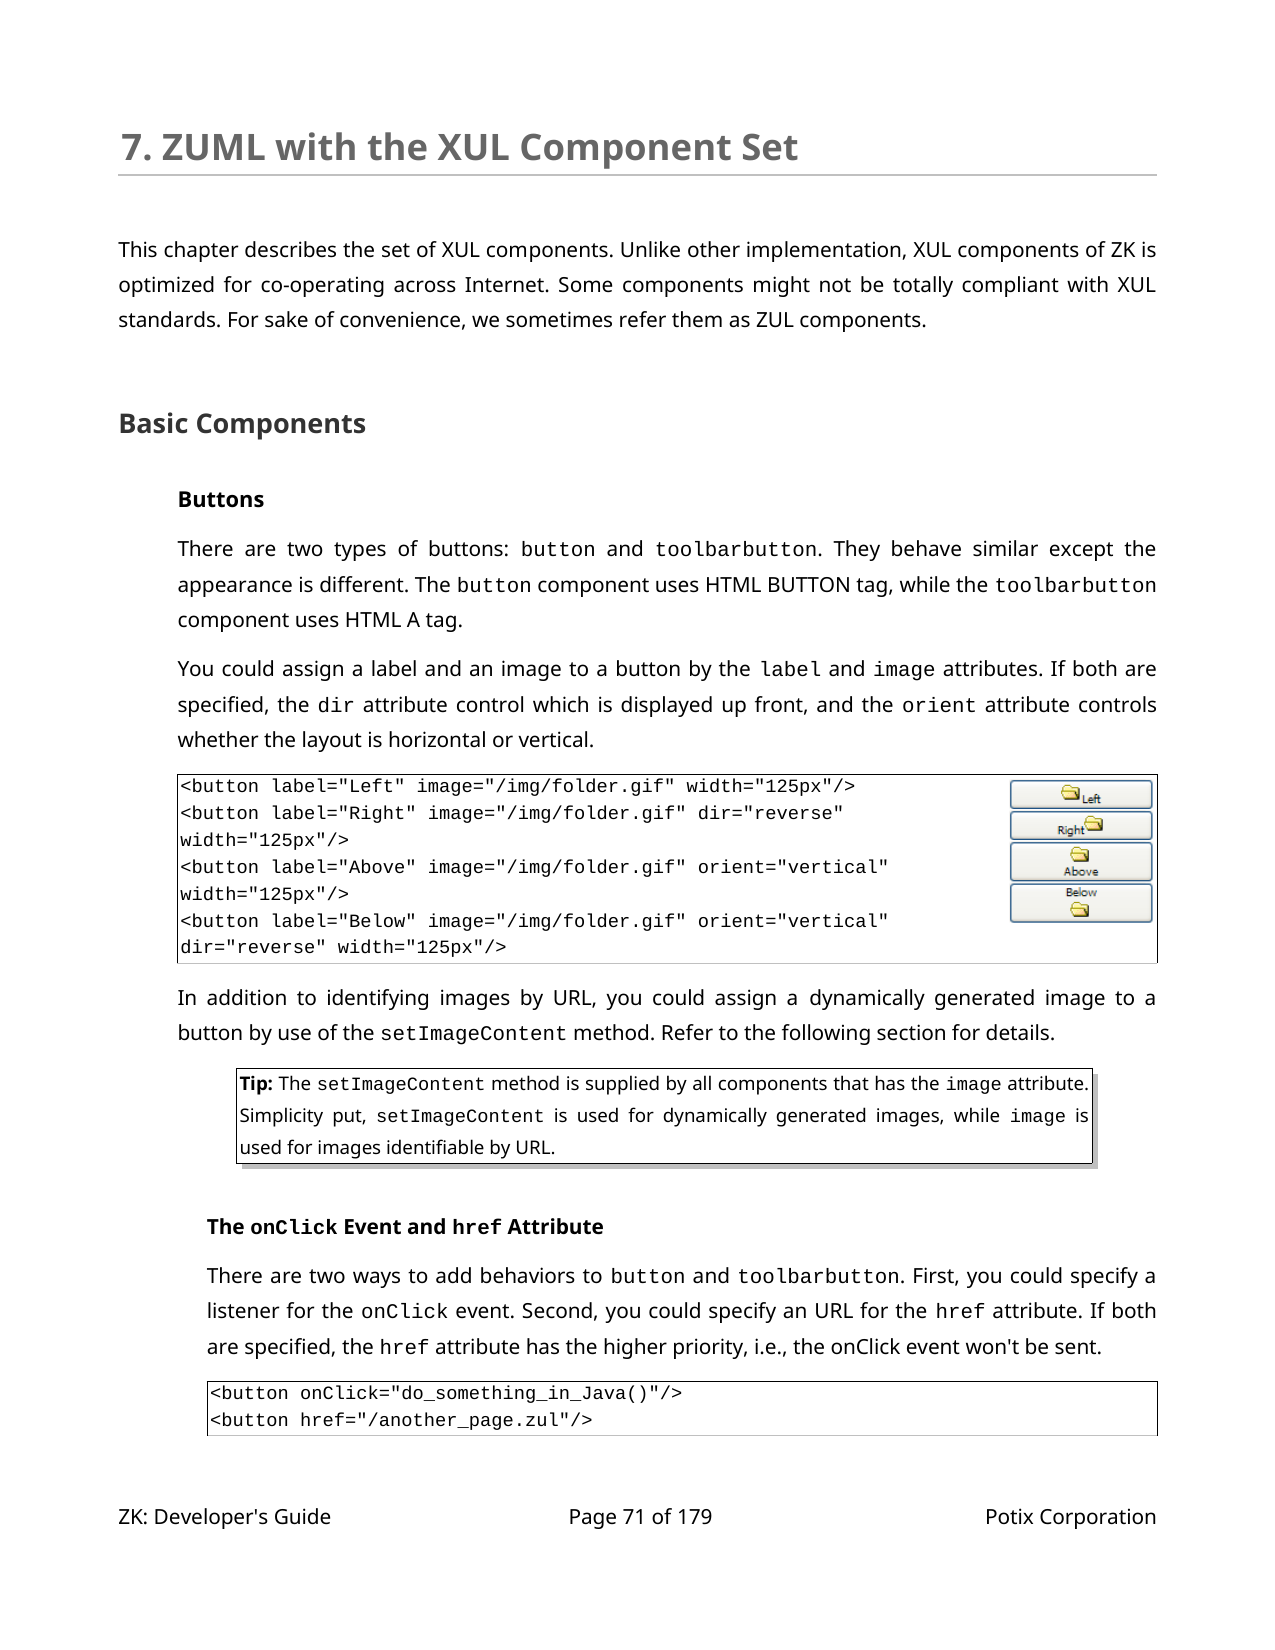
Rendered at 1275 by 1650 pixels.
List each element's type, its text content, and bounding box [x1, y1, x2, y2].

subtitle The onClick Event and href Attribute [207, 1212, 1157, 1240]
text <button label="Below" image="/img/folder.gif" orient="vertical" dir="reverse" width="125px"/> [178, 909, 1157, 963]
text In addition to identifying images by URL, you could assign a dynamically generated image to a button by use of the setImageContent method. Refer to the following section for details. [177, 983, 1157, 1047]
text <button onClick="do_something_in_Java()"/> [208, 1382, 1157, 1405]
subtitle Basic Components [118, 404, 1157, 441]
text There are two ways to add behaviors to button and toolbarbutton. First, you could specify a listener for the onClick event. Second, you could specify an URL for the href attribute. If both are specified, the href attribute has the higher priority, i.e., the onClick event won't be sent. [207, 1261, 1157, 1361]
picture [1008, 778, 1156, 925]
subtitle 7. ZUML with the XUL Component Set [118, 118, 1157, 174]
text <button label="Above" image="/img/folder.gif" orient="vertical" width="125px"/> [178, 855, 1008, 906]
text You could assign a label and an image to a button by the label and image attributes. If both are specified, the dir attribute control which is displayed up front, and the orient attribute controls whether the layout is horizontal or vertical. [177, 654, 1157, 753]
text <button label="Right" image="/img/folder.gif" dir="reverse" width="125px"/> [178, 801, 1008, 852]
text <button label="Left" image="/img/folder.gif" width="125px"/> [178, 775, 1157, 798]
text Tip: The setImageContent method is supplied by all components that has the image attribute. Simplicity put, setImageContent is used for dynamically generated images, while image is used for images identifiable by URL. [237, 1069, 1092, 1163]
text <button href="/another_page.zul"/> [208, 1408, 1157, 1435]
text This chapter describes the set of XUL components. Unlike other implementation, XUL components of ZK is optimized for co-operating across Internet. Some components might not be totally compliant with XUL standards. For sake of convenience, we sometimes refer them as ZUL components. [118, 235, 1157, 333]
subtitle Buttons [177, 484, 1157, 514]
text There are two types of buttons: button and toolbarbutton. They behave similar except the appearance is different. The button component uses HTML BUTTON tag, while the toolbarbutton component uses HTML A tag. [177, 534, 1157, 633]
